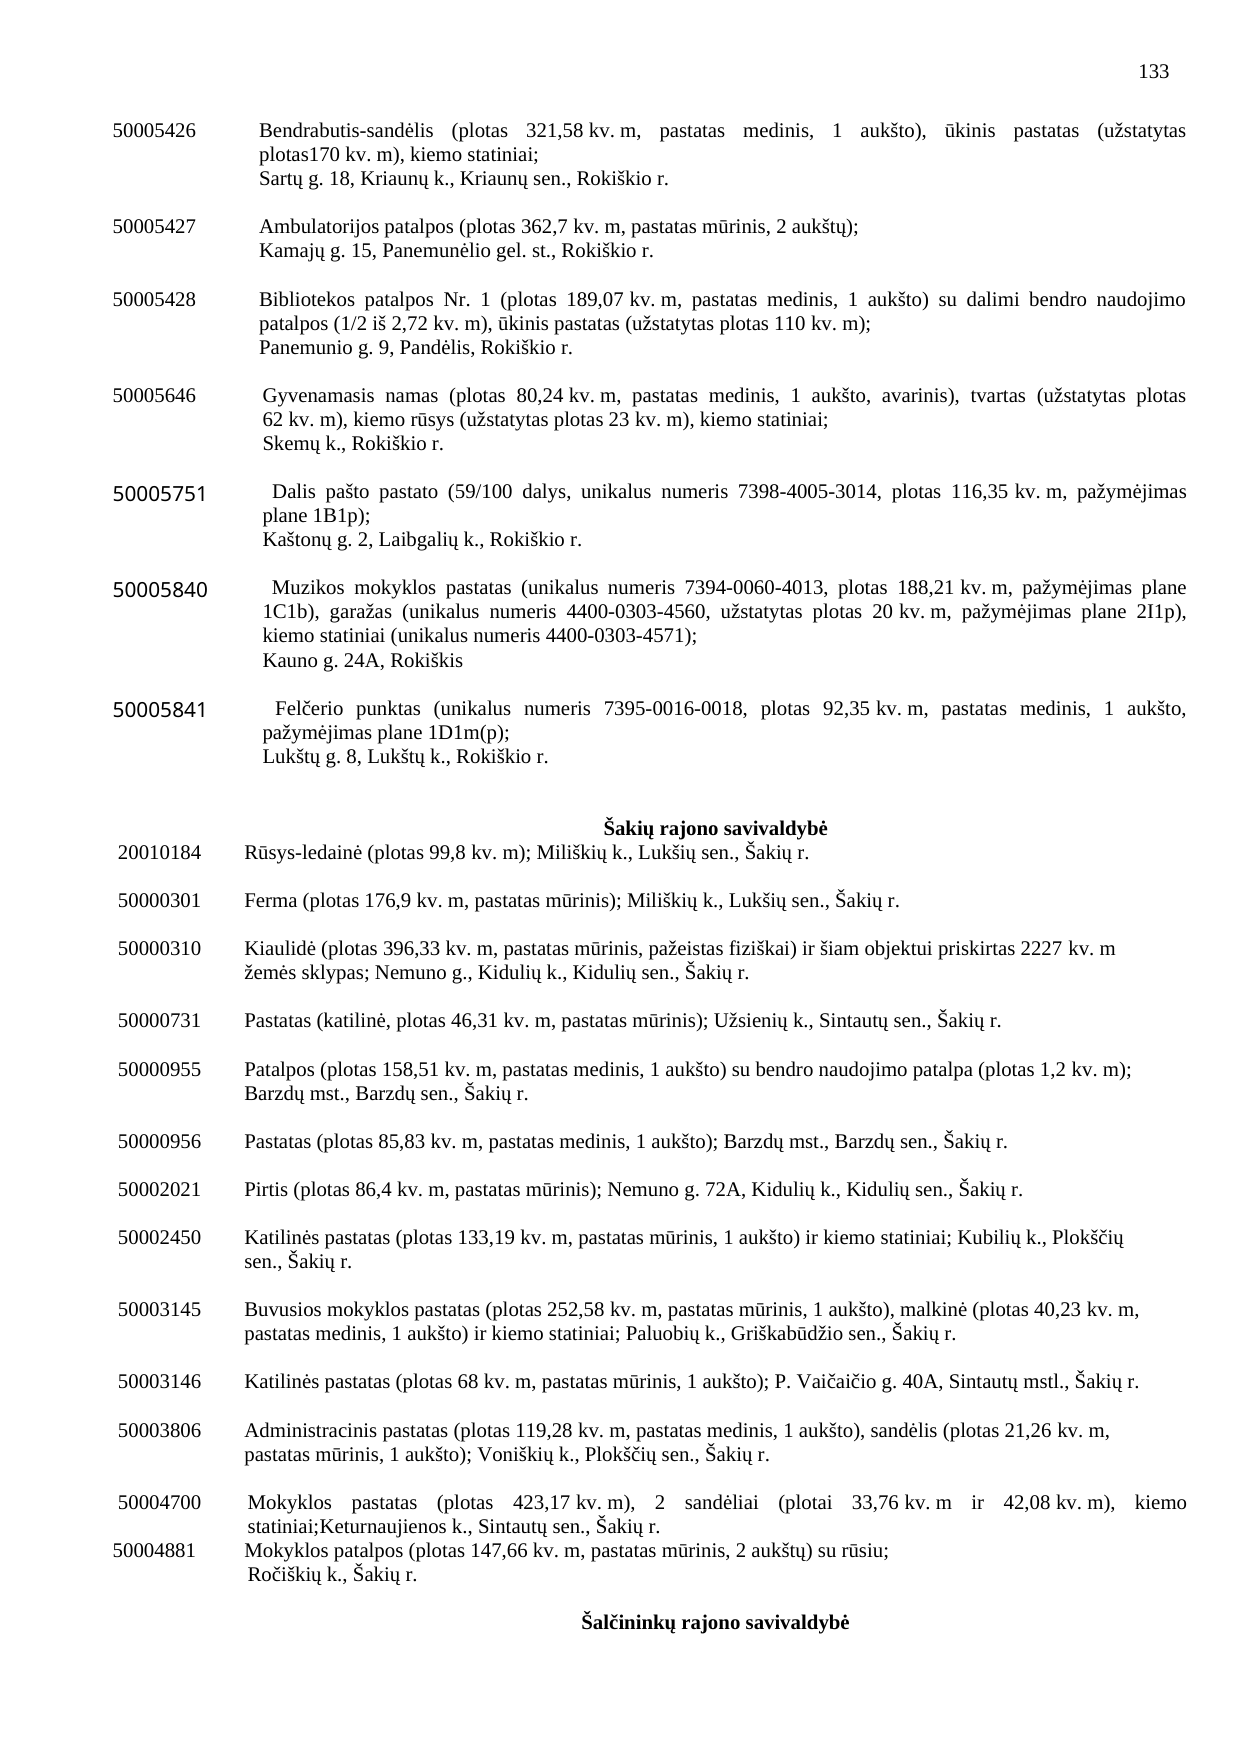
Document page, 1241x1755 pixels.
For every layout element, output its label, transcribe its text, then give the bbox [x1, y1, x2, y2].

table_cell Felčerio punktas (unikalus numeris 7395-0016-0018, plotas 92,35 kv. m, pastatas medinis, 1 aukšto, pažymėjimas plane 1D1m(p); Lukštų g. 8, Lukštų k., Rokiškio r. [233, 696, 1198, 792]
table_cell [1163, 1297, 1178, 1345]
table_cell [1207, 214, 1240, 287]
table_cell [1198, 792, 1207, 816]
table_cell [1193, 1177, 1198, 1201]
table_cell [1198, 1297, 1207, 1345]
table_cell [1198, 287, 1207, 383]
table_cell [1207, 1466, 1240, 1490]
table_cell 50004700 [101, 1490, 233, 1538]
table_cell 50000301 [101, 888, 233, 912]
table_cell [1207, 792, 1240, 816]
table_cell 50005840 [101, 575, 233, 696]
table_cell Pirtis (plotas 86,4 kv. m, pastatas mūrinis); Nemuno g. 72A, Kidulių k., Kidulių sen., Šakių r. [233, 1177, 1148, 1201]
table_cell 50005428 [101, 287, 233, 383]
table_cell [1163, 936, 1178, 984]
table_cell [1207, 1538, 1240, 1610]
table_cell Mokyklos patalpos (plotas 147,66 kv. m, pastatas mūrinis, 2 aukštų) su rūsiu; Ročiškių k., Šakių r. [233, 1538, 1198, 1610]
table_cell [1207, 1057, 1240, 1105]
table_cell [1207, 479, 1240, 575]
table_cell [1163, 1057, 1178, 1105]
table_cell Rūsys-ledainė (plotas 99,8 kv. m); Miliškių k., Lukšių sen., Šakių r. [233, 840, 1148, 864]
table_cell [1178, 1225, 1192, 1273]
table_cell [1198, 1345, 1207, 1369]
table_cell [1148, 840, 1163, 864]
table_cell [1193, 1129, 1198, 1153]
table_cell [101, 1105, 1198, 1129]
table_cell Šalčininkų rajono savivaldybė [233, 1610, 1198, 1634]
table_cell Administracinis pastatas (plotas 119,28 kv. m, pastatas medinis, 1 aukšto), sandėlis (plotas 21,26 kv. m, pastatas mūrinis, 1 aukšto); Voniškių k., Plokščių sen., Šakių r. [233, 1418, 1148, 1466]
table_cell [101, 864, 1198, 888]
table_cell [1193, 1009, 1198, 1032]
table_cell [1163, 1009, 1178, 1032]
table_cell [1207, 1225, 1240, 1273]
table_cell [1193, 1369, 1198, 1393]
table_cell [1198, 888, 1207, 912]
table_cell [1163, 1129, 1178, 1153]
table_cell [1198, 1033, 1207, 1057]
table_cell Gyvenamasis namas (plotas 80,24 kv. m, pastatas medinis, 1 aukšto, avarinis), tvartas (užstatytas plotas 62 kv. m), kiemo rūsys (užstatytas plotas 23 kv. m), kiemo statiniai; Skemų k., Rokiškio r. [233, 383, 1198, 479]
table_cell [101, 816, 233, 840]
table_cell [1207, 1105, 1240, 1129]
table_cell [101, 792, 1198, 816]
table_cell [1207, 383, 1240, 479]
table_cell [1178, 1057, 1192, 1105]
table_cell 20010184 [101, 840, 233, 864]
table_cell Kiaulidė (plotas 396,33 kv. m, pastatas mūrinis, pažeistas fiziškai) ir šiam objektui priskirtas 2227 kv. m žemės sklypas; Nemuno g., Kidulių k., Kidulių sen., Šakių r. [233, 936, 1148, 984]
table_cell [1207, 575, 1240, 696]
table_cell [1198, 936, 1207, 984]
table_cell [1178, 840, 1192, 864]
table_cell [1198, 1538, 1207, 1610]
table_cell [1198, 1394, 1207, 1417]
table_cell [1207, 696, 1240, 792]
table_cell Pastatas (katilinė, plotas 46,31 kv. m, pastatas mūrinis); Užsienių k., Sintautų sen., Šakių r. [233, 1009, 1148, 1032]
table_cell [1193, 840, 1198, 864]
table_cell Šakių rajono savivaldybė [233, 816, 1198, 840]
table_cell Pastatas (plotas 85,83 kv. m, pastatas medinis, 1 aukšto); Barzdų mst., Barzdų sen., Šakių r. [233, 1129, 1148, 1153]
table_cell [1207, 888, 1240, 912]
table_cell [1198, 479, 1207, 575]
table_cell 50005751 [101, 479, 233, 575]
table_cell 50005646 [101, 383, 233, 479]
table_cell [101, 1394, 1198, 1417]
table_cell [1178, 1297, 1192, 1345]
table_cell [1207, 864, 1240, 888]
table_cell Bendrabutis-sandėlis (plotas 321,58 kv. m, pastatas medinis, 1 aukšto), ūkinis pastatas (užstatytas plotas170 kv. m), kiemo statiniai; Sartų g. 18, Kriaunų k., Kriaunų sen., Rokiškio r. [233, 118, 1198, 214]
table_cell [1207, 912, 1240, 936]
table_cell 50005426 [101, 118, 233, 214]
table_cell [1148, 1009, 1163, 1032]
table_cell [1207, 1273, 1240, 1297]
table_cell [101, 1345, 1198, 1369]
table_cell [1198, 1009, 1207, 1032]
table_cell [1207, 287, 1240, 383]
table_cell [1207, 1394, 1240, 1417]
table_cell 50003146 [101, 1369, 233, 1393]
table_cell [101, 1466, 1198, 1490]
table_cell [1207, 1418, 1240, 1466]
table_cell [1148, 1177, 1163, 1201]
table_cell [1198, 864, 1207, 888]
table_cell [1207, 1610, 1240, 1634]
table_cell 50000956 [101, 1129, 233, 1153]
table_cell [1163, 1177, 1178, 1201]
table_cell [1207, 1009, 1240, 1032]
table_cell [1193, 1225, 1198, 1273]
table_cell [1178, 888, 1192, 912]
table_cell Katilinės pastatas (plotas 133,19 kv. m, pastatas mūrinis, 1 aukšto) ir kiemo statiniai; Kubilių k., Plokščių sen., Šakių r. [233, 1225, 1148, 1273]
table_cell [1193, 1418, 1198, 1466]
table_cell 50000955 [101, 1057, 233, 1105]
table_cell [1198, 1466, 1207, 1490]
table_cell [101, 912, 1198, 936]
table_cell [1207, 1369, 1240, 1393]
table_cell [1193, 1057, 1198, 1105]
table_cell [1198, 1610, 1207, 1634]
table_cell [1198, 575, 1207, 696]
table_cell [1207, 1345, 1240, 1369]
table_cell [1193, 888, 1198, 912]
table_cell [1198, 1177, 1207, 1201]
table_cell [1163, 1225, 1178, 1273]
table_cell [1163, 888, 1178, 912]
table_cell [1198, 383, 1207, 479]
table_cell [1198, 1273, 1207, 1297]
table_cell [1207, 816, 1240, 840]
table_cell 50002450 [101, 1225, 233, 1273]
table_cell [101, 1273, 1198, 1297]
table_cell 50003145 [101, 1297, 233, 1345]
table_cell [1207, 984, 1240, 1008]
table_cell [1207, 1490, 1240, 1538]
table_cell [1207, 1297, 1240, 1345]
table_cell [1207, 1153, 1240, 1177]
table_cell [1207, 118, 1240, 214]
table_cell [1193, 1297, 1198, 1345]
table_cell [1207, 840, 1240, 864]
table_cell [1148, 936, 1163, 984]
table_cell [1163, 840, 1178, 864]
table_cell [1198, 118, 1207, 214]
table_cell [1207, 1033, 1240, 1057]
table_cell 50002021 [101, 1177, 233, 1201]
table_cell [1198, 696, 1207, 792]
table_cell 50005427 [101, 214, 233, 287]
table_cell [1163, 1418, 1178, 1466]
table_cell Buvusios mokyklos pastatas (plotas 252,58 kv. m, pastatas mūrinis, 1 aukšto), malkinė (plotas 40,23 kv. m, pastatas medinis, 1 aukšto) ir kiemo statiniai; Paluobių k., Griškabūdžio sen., Šakių r. [233, 1297, 1163, 1345]
table_cell [101, 984, 1198, 1008]
table_cell Patalpos (plotas 158,51 kv. m, pastatas medinis, 1 aukšto) su bendro naudojimo patalpa (plotas 1,2 kv. m); Barzdų mst., Barzdų sen., Šakių r. [233, 1057, 1148, 1105]
table_cell Muzikos mokyklos pastatas (unikalus numeris 7394-0060-4013, plotas 188,21 kv. m, pažymėjimas plane 1C1b), garažas (unikalus numeris 4400-0303-4560, užstatytas plotas 20 kv. m, pažymėjimas plane 2I1p), kiemo statiniai (unikalus numeris 4400-0303-4571); Kauno g. 24A, Rokiškis [233, 575, 1198, 696]
table_cell [1207, 1201, 1240, 1225]
table_cell [1198, 1201, 1207, 1225]
table_cell [1198, 984, 1207, 1008]
table_cell 50000310 [101, 936, 233, 984]
table_cell [1198, 840, 1207, 864]
table_cell 50000731 [101, 1009, 233, 1032]
table_cell [1198, 1225, 1207, 1273]
table_cell 50003806 [101, 1418, 233, 1466]
table_cell [101, 1610, 233, 1634]
table_cell [1207, 936, 1240, 984]
table_cell [1198, 1105, 1207, 1129]
table_cell [1178, 1418, 1192, 1466]
table_cell [1198, 912, 1207, 936]
table_cell Bibliotekos patalpos Nr. 1 (plotas 189,07 kv. m, pastatas medinis, 1 aukšto) su dalimi bendro naudojimo patalpos (1/2 iš 2,72 kv. m), ūkinis pastatas (užstatytas plotas 110 kv. m); Panemunio g. 9, Pandėlis, Rokiškio r. [233, 287, 1198, 383]
table_cell [101, 1201, 1198, 1225]
table_cell [1193, 936, 1198, 984]
table_cell [1207, 1177, 1240, 1201]
table_cell [101, 1634, 1198, 1658]
table_cell [1178, 1129, 1192, 1153]
table_cell [1148, 1225, 1163, 1273]
table_cell [1198, 1369, 1207, 1393]
table_cell Mokyklos pastatas (plotas 423,17 kv. m), 2 sandėliai (plotai 33,76 kv. m ir 42,08 kv. m), kiemo statiniai;Keturnaujienos k., Sintautų sen., Šakių r. [233, 1490, 1198, 1538]
table_cell [1178, 936, 1192, 984]
table_cell [1198, 1418, 1207, 1466]
table_cell Katilinės pastatas (plotas 68 kv. m, pastatas mūrinis, 1 aukšto); P. Vaičaičio g. 40A, Sintautų mstl., Šakių r. [233, 1369, 1178, 1393]
table_cell [1148, 888, 1163, 912]
table_cell [1148, 1057, 1163, 1105]
table_cell [101, 1033, 1198, 1057]
table_cell [1198, 1129, 1207, 1153]
table_cell [1178, 1369, 1192, 1393]
table_cell [1198, 1153, 1207, 1177]
table_cell Dalis pašto pastato (59/100 dalys, unikalus numeris 7398-4005-3014, plotas 116,35 kv. m, pažymėjimas plane 1B1p); Kaštonų g. 2, Laibgalių k., Rokiškio r. [233, 479, 1198, 575]
table_cell [1178, 1177, 1192, 1201]
table_cell [1148, 1418, 1163, 1466]
table_cell [1178, 1009, 1192, 1032]
table_cell 50005841 [101, 696, 233, 792]
table_cell 50004881 [101, 1538, 233, 1610]
table_cell Ferma (plotas 176,9 kv. m, pastatas mūrinis); Miliškių k., Lukšių sen., Šakių r. [233, 888, 1148, 912]
table_cell [1198, 816, 1207, 840]
table_cell [1148, 1129, 1163, 1153]
table_cell [101, 1153, 1198, 1177]
table_cell Ambulatorijos patalpos (plotas 362,7 kv. m, pastatas mūrinis, 2 aukštų); Kamajų g. 15, Panemunėlio gel. st., Rokiškio r. [233, 214, 1198, 287]
table_cell [1207, 1129, 1240, 1153]
table_cell [1198, 1057, 1207, 1105]
table_cell [1198, 214, 1207, 287]
table_cell [1198, 1490, 1207, 1538]
table_cell [1198, 1634, 1207, 1658]
table_cell [1207, 1634, 1240, 1658]
